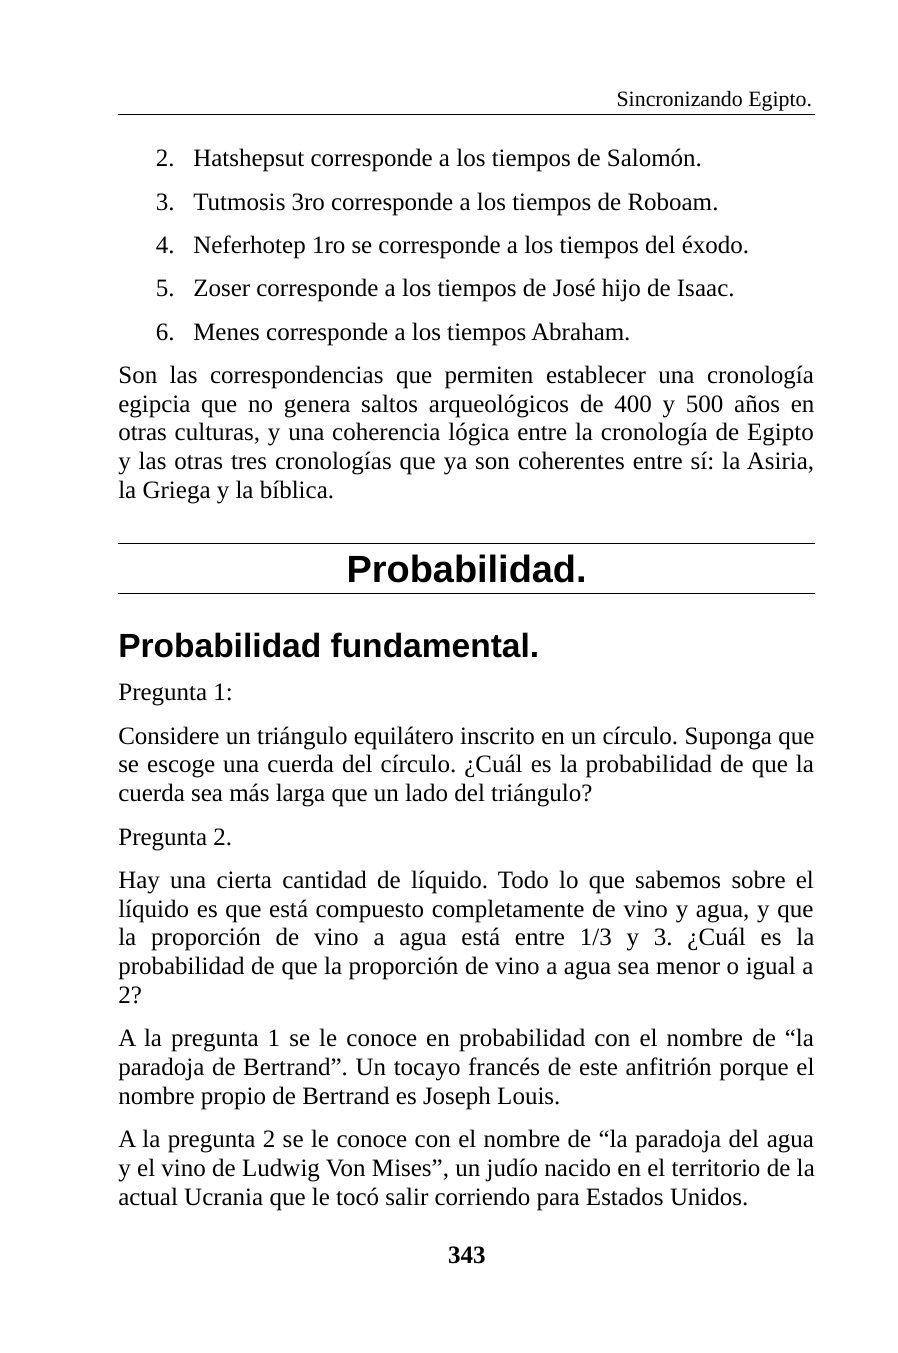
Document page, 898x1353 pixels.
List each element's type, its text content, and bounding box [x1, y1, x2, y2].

text A la pregunta 1 se le conoce en probabilidad con el nombre de “la paradoja de Bertrand”. Un tocayo francés de este anfitrión porque el nombre propio de Bertrand es Joseph Louis. [118, 1023, 815, 1109]
list Zoser corresponde a los tiempos de José hijo de Isaac. [156, 273, 815, 302]
subtitle Probabilidad. [118, 544, 815, 593]
text Pregunta 2. [118, 822, 815, 850]
list Tutmosis 3ro corresponde a los tiempos de Roboam. [156, 187, 815, 215]
text Hay una cierta cantidad de líquido. Todo lo que sabemos sobre el líquido es que está compuesto completamente de vino y agua, y que la proporción de vino a agua está entre 1/3 y 3. ¿Cuál es la probabilidad de que la proporción de vino a agua sea menor o igual a 2? [118, 865, 815, 1009]
list Menes corresponde a los tiempos Abraham. [156, 317, 815, 345]
text Son las correspondencias que permiten establecer una cronología egipcia que no genera saltos arqueológicos de 400 y 500 años en otras culturas, y una coherencia lógica entre la cronología de Egipto y las otras tres cronologías que ya son coherentes entre sí: la Asiria, la Griega y la bíblica. [118, 360, 815, 504]
text Considere un triángulo equilátero inscrito en un círculo. Suponga que se escoge una cuerda del círculo. ¿Cuál es la probabilidad de que la cuerda sea más larga que un lado del triángulo? [118, 721, 815, 807]
text Pregunta 1: [118, 677, 815, 706]
text A la pregunta 2 se le conoce con el nombre de “la paradoja del agua y el vino de Ludwig Von Mises”, un judío nacido en el territorio de la actual Ucrania que le tocó salir corriendo para Estados Unidos. [118, 1124, 815, 1210]
list Neferhotep 1ro se corresponde a los tiempos del éxodo. [156, 230, 815, 259]
list Hatshepsut corresponde a los tiempos de Salomón. [156, 143, 815, 172]
subtitle Probabilidad fundamental. [118, 626, 815, 665]
